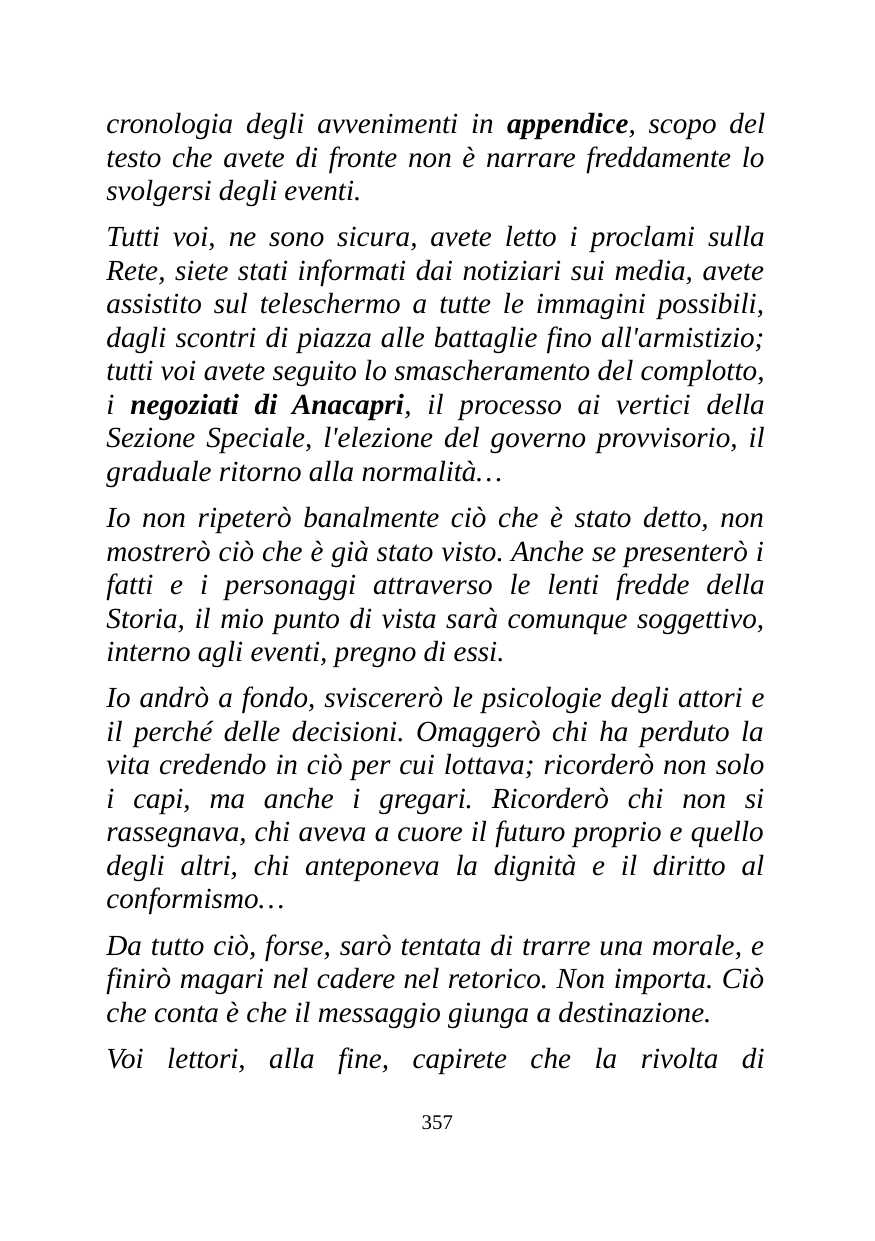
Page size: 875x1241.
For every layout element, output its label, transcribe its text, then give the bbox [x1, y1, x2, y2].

text Voi lettori, alla fine, capirete che la rivolta di [106, 1041, 768, 1074]
text Io andrò a fondo, sviscererò le psicologie degli attori e il perché delle decisioni. Omaggerò chi ha perduto la vita credendo in ciò per cui lottava; ricorderò non solo i capi, ma anche i gregari. Ricorderò chi non si rassegnava, chi aveva a cuore il futuro proprio e quello degli altri, chi anteponeva la dignità e il diritto al conformismo… [106, 680, 768, 915]
text Io non ripeterò banalmente ciò che è stato detto, non mostrerò ciò che è già stato visto. Anche se presenterò i fatti e i personaggi attraverso le lenti fredde della Storia, il mio punto di vista sarà comunque soggettivo, interno agli eventi, pregno di essi. [106, 500, 768, 668]
text Da tutto ciò, forse, sarò tentata di trarre una morale, e finirò magari nel cadere nel retorico. Non importa. Ciò che conta è che il messaggio giunga a destinazione. [106, 928, 768, 1028]
text Tutti voi, ne sono sicura, avete letto i proclami sulla Rete, siete stati informati dai notiziari sui media, avete assistito sul teleschermo a tutte le immagini possibili, dagli scontri di piazza alle battaglie fino all'armistizio; tutti voi avete seguito lo smascheramento del complotto, i negoziati di Anacapri, il processo ai vertici della Sezione Speciale, l'elezione del governo provvisorio, il graduale ritorno alla normalità… [106, 219, 768, 488]
text cronologia degli avvenimenti in appendice, scopo del testo che avete di fronte non è narrare freddamente lo svolgersi degli eventi. [106, 106, 768, 207]
